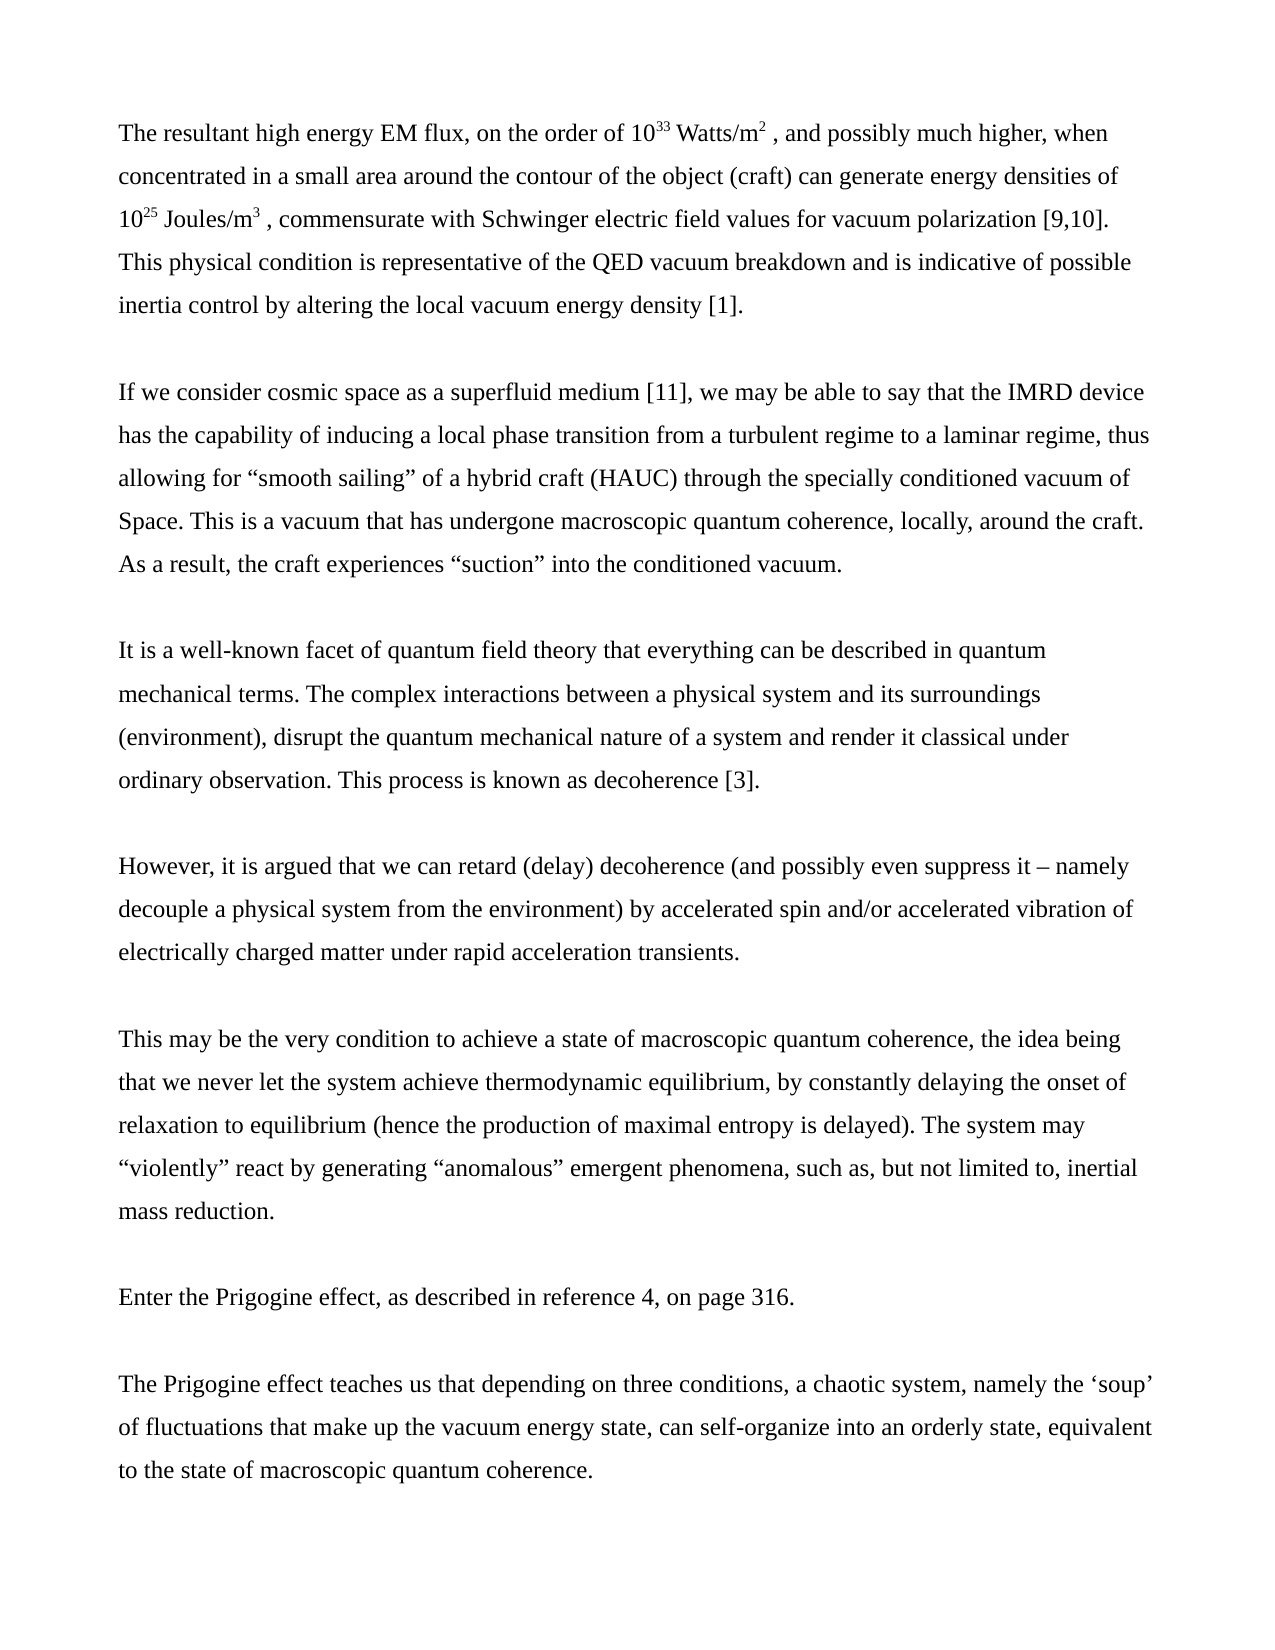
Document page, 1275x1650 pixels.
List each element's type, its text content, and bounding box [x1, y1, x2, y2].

text If we consider cosmic space as a superfluid medium [11], we may be able to say that the IMRD device has the capability of inducing a local phase transition from a turbulent regime to a laminar regime, thus allowing for “smooth sailing” of a hybrid craft (HAUC) through the specially conditioned vacuum of Space. This is a vacuum that has undergone macroscopic quantum coherence, locally, around the craft. As a result, the craft experiences “suction” into the conditioned vacuum. [118, 377, 1157, 578]
text The resultant high energy EM flux, on the order of 1033 Watts/m2 , and possibly much higher, when concentrated in a small area around the contour of the object (craft) can generate energy densities of 1025 Joules/m3 , commensurate with Schwinger electric field values for vacuum polarization [9,10]. This physical condition is representative of the QED vacuum breakdown and is indicative of possible inertia control by altering the local vacuum energy density [1]. [118, 118, 1157, 319]
text It is a well-known facet of quantum field theory that everything can be described in quantum mechanical terms. The complex interactions between a physical system and its surroundings (environment), disrupt the quantum mechanical nature of a system and render it classical under ordinary observation. This process is known as decoherence [3]. [118, 636, 1157, 794]
text This may be the very condition to achieve a state of macroscopic quantum coherence, the idea being that we never let the system achieve thermodynamic equilibrium, by constantly delaying the onset of relaxation to equilibrium (hence the production of maximal entropy is delayed). The system may “violently” react by generating “anomalous” emergent phenomena, such as, but not limited to, inertial mass reduction. [118, 1024, 1157, 1225]
text However, it is argued that we can retard (delay) decoherence (and possibly even suppress it – namely decouple a physical system from the environment) by accelerated spin and/or accelerated vibration of electrically charged matter under rapid acceleration transients. [118, 851, 1157, 966]
text The Prigogine effect teaches us that depending on three conditions, a chaotic system, namely the ‘soup’ of fluctuations that make up the vacuum energy state, can self-organize into an orderly state, equivalent to the state of macroscopic quantum coherence. [118, 1369, 1157, 1484]
text Enter the Prigogine effect, as described in reference 4, on page 316. [118, 1282, 1157, 1311]
